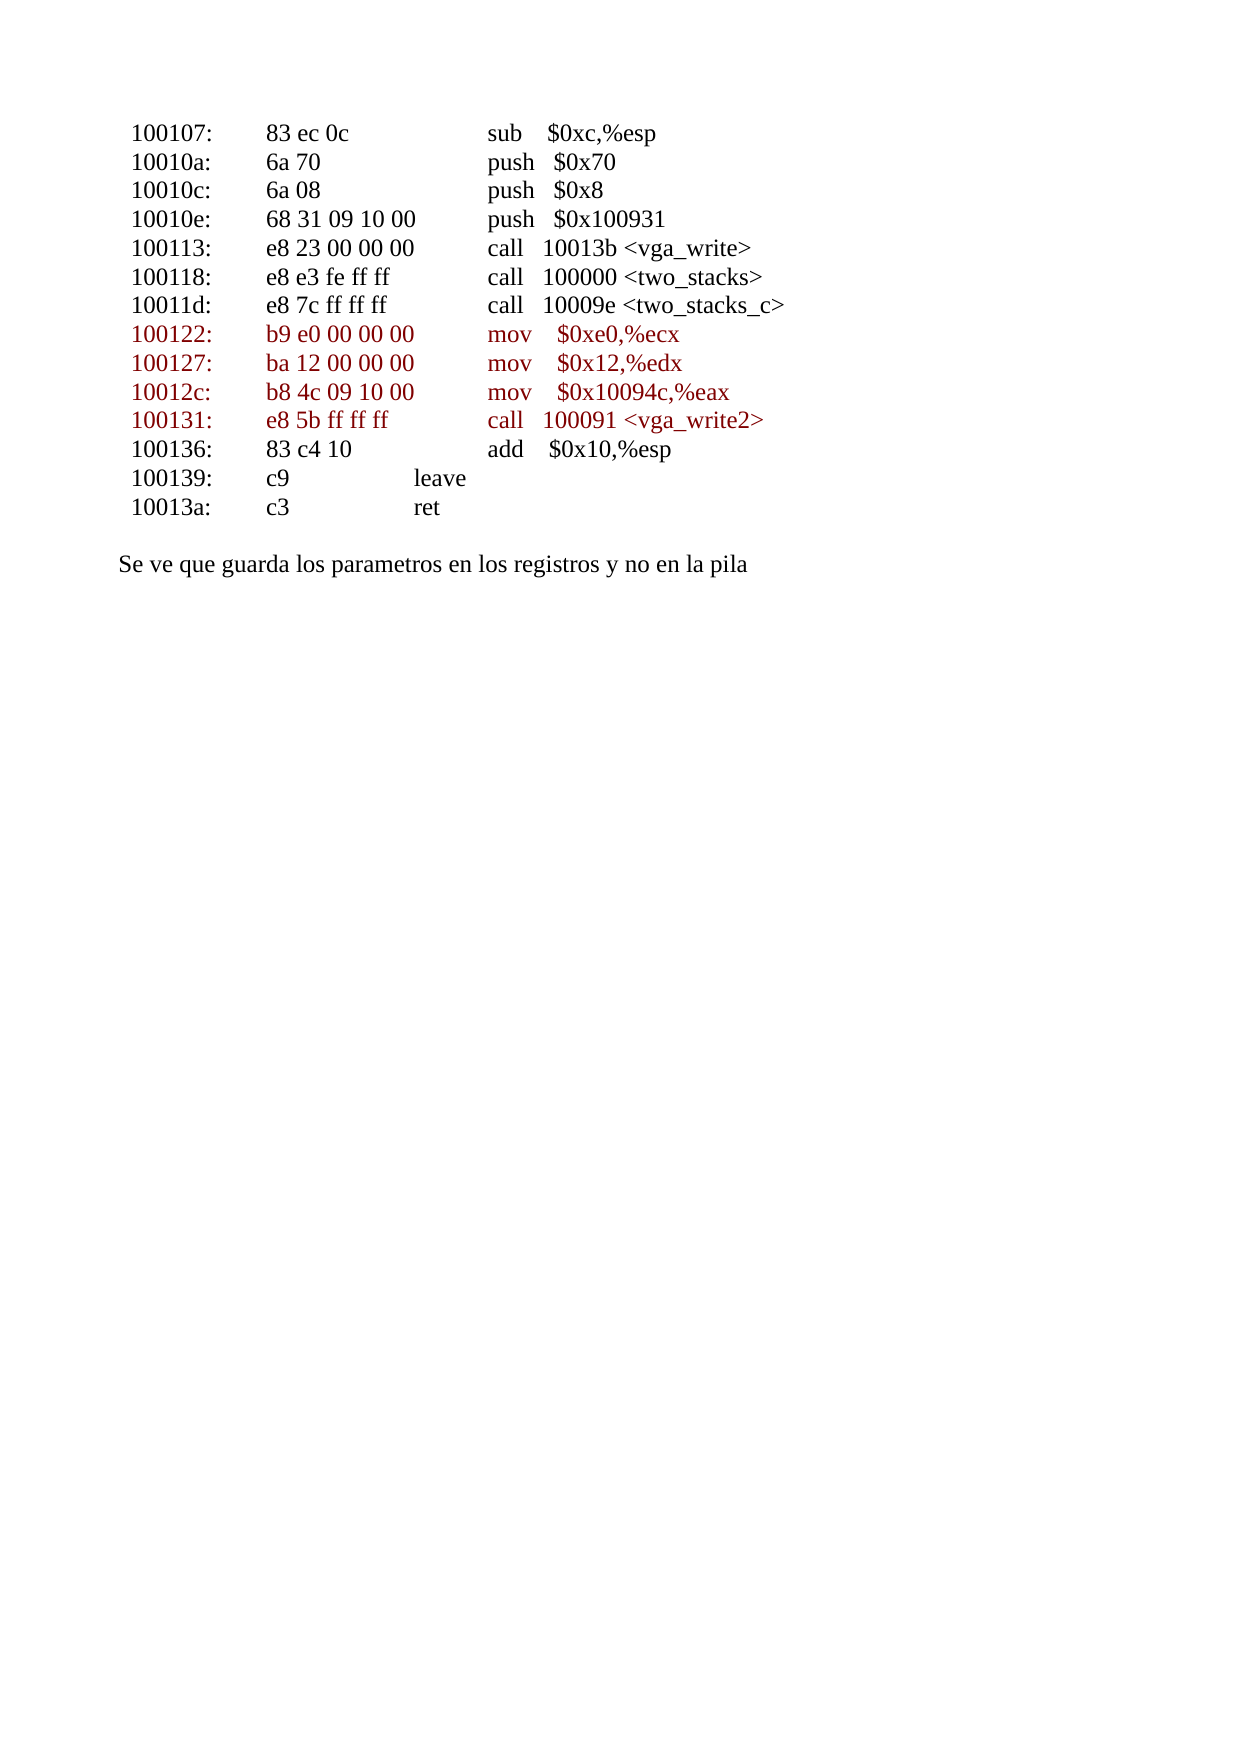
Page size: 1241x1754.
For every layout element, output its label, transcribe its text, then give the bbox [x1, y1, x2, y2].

text 100118: e8 e3 fe ff ff call 100000 <two_stacks> [118, 262, 1122, 291]
text 100107: 83 ec 0c sub $0xc,%esp [118, 118, 1122, 147]
text 10013a: c3 ret [118, 492, 1122, 521]
text 10011d: e8 7c ff ff ff call 10009e <two_stacks_c> [118, 291, 1122, 319]
text 10012c: b8 4c 09 10 00 mov $0x10094c,%eax [118, 377, 1122, 406]
text Se ve que guarda los parametros en los registros y no en la pila [118, 549, 1122, 578]
text 10010e: 68 31 09 10 00 push $0x100931 [118, 204, 1122, 233]
text 100139: c9 leave [118, 463, 1122, 492]
text 10010a: 6a 70 push $0x70 [118, 147, 1122, 176]
text 100113: e8 23 00 00 00 call 10013b <vga_write> [118, 233, 1122, 262]
text 100127: ba 12 00 00 00 mov $0x12,%edx [118, 348, 1122, 377]
text 100136: 83 c4 10 add $0x10,%esp [118, 434, 1122, 463]
text 100131: e8 5b ff ff ff call 100091 <vga_write2> [118, 406, 1122, 434]
text 10010c: 6a 08 push $0x8 [118, 176, 1122, 204]
text 100122: b9 e0 00 00 00 mov $0xe0,%ecx [118, 319, 1122, 348]
